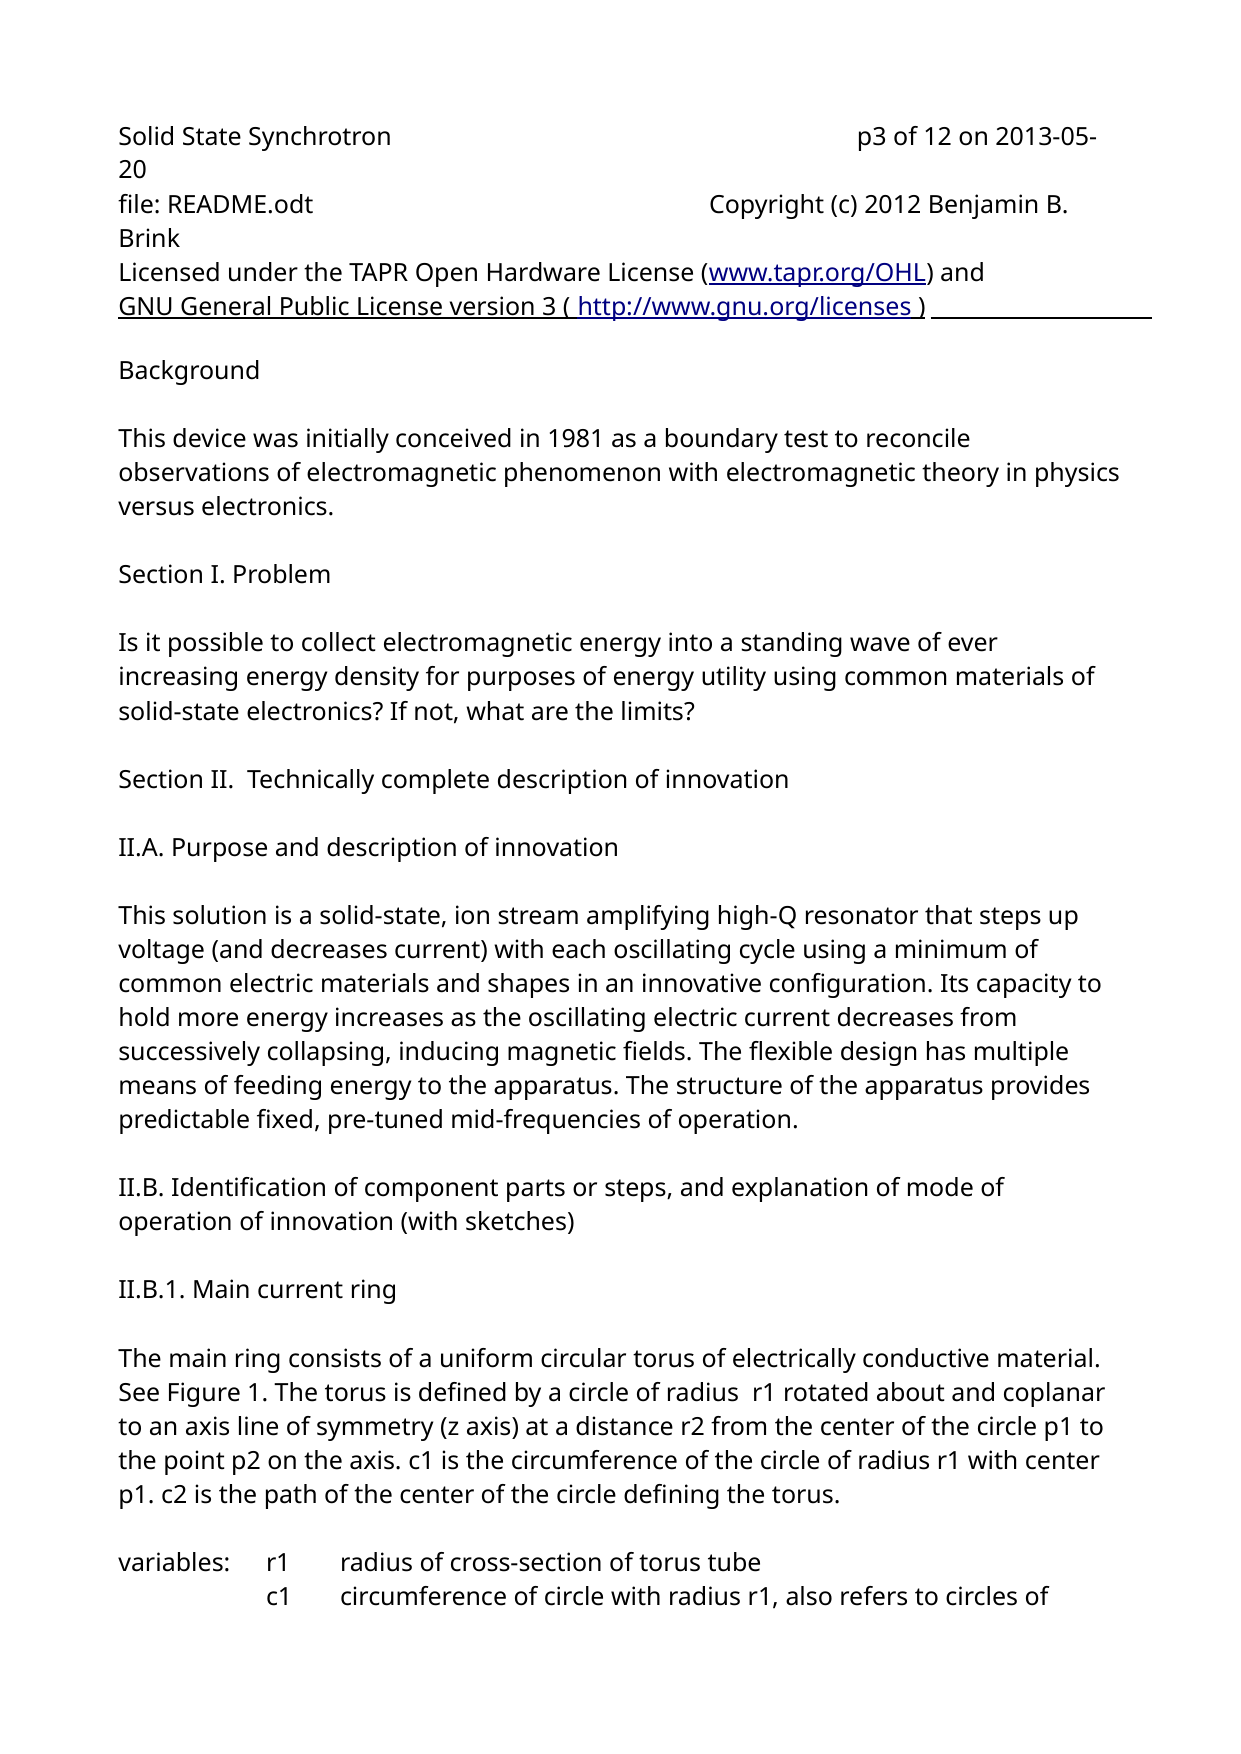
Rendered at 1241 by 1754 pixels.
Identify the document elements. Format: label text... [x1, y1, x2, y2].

text c1 circumference of circle with radius r1, also refers to circles of [118, 1579, 1122, 1613]
text This solution is a solid-state, ion stream amplifying high-Q resonator that steps up voltage (and decreases current) with each oscillating cycle using a minimum of common electric materials and shapes in an innovative configuration. Its capacity to hold more energy increases as the oscillating electric current decreases from successively collapsing, inducing magnetic fields. The flexible design has multiple means of feeding energy to the apparatus. The structure of the apparatus provides predictable fixed, pre-tuned mid-frequencies of operation. [118, 897, 1122, 1136]
text Is it possible to collect electromagnetic energy into a standing wave of ever increasing energy density for purposes of energy utility using common materials of solid-state electronics? If not, what are the limits? [118, 625, 1122, 727]
text II.B. Identification of component parts or steps, and explanation of mode of operation of innovation (with sketches) [118, 1170, 1122, 1238]
text Section I. Problem [118, 557, 1122, 591]
text II.B.1. Main current ring [118, 1272, 1122, 1306]
text II.A. Purpose and description of innovation [118, 829, 1122, 863]
text The main ring consists of a uniform circular torus of electrically conductive material. See Figure 1. The torus is defined by a circle of radius r1 rotated about and coplanar to an axis line of symmetry (z axis) at a distance r2 from the center of the circle p1 to the point p2 on the axis. c1 is the circumference of the circle of radius r1 with center p1. c2 is the path of the center of the circle defining the torus. [118, 1340, 1122, 1511]
text Section II. Technically complete description of innovation [118, 761, 1122, 795]
text Background [118, 352, 1122, 387]
text This device was initially conceived in 1981 as a boundary test to reconcile observations of electromagnetic phenomenon with electromagnetic theory in physics versus electronics. [118, 421, 1122, 523]
text variables: r1 radius of cross-section of torus tube [118, 1545, 1122, 1579]
